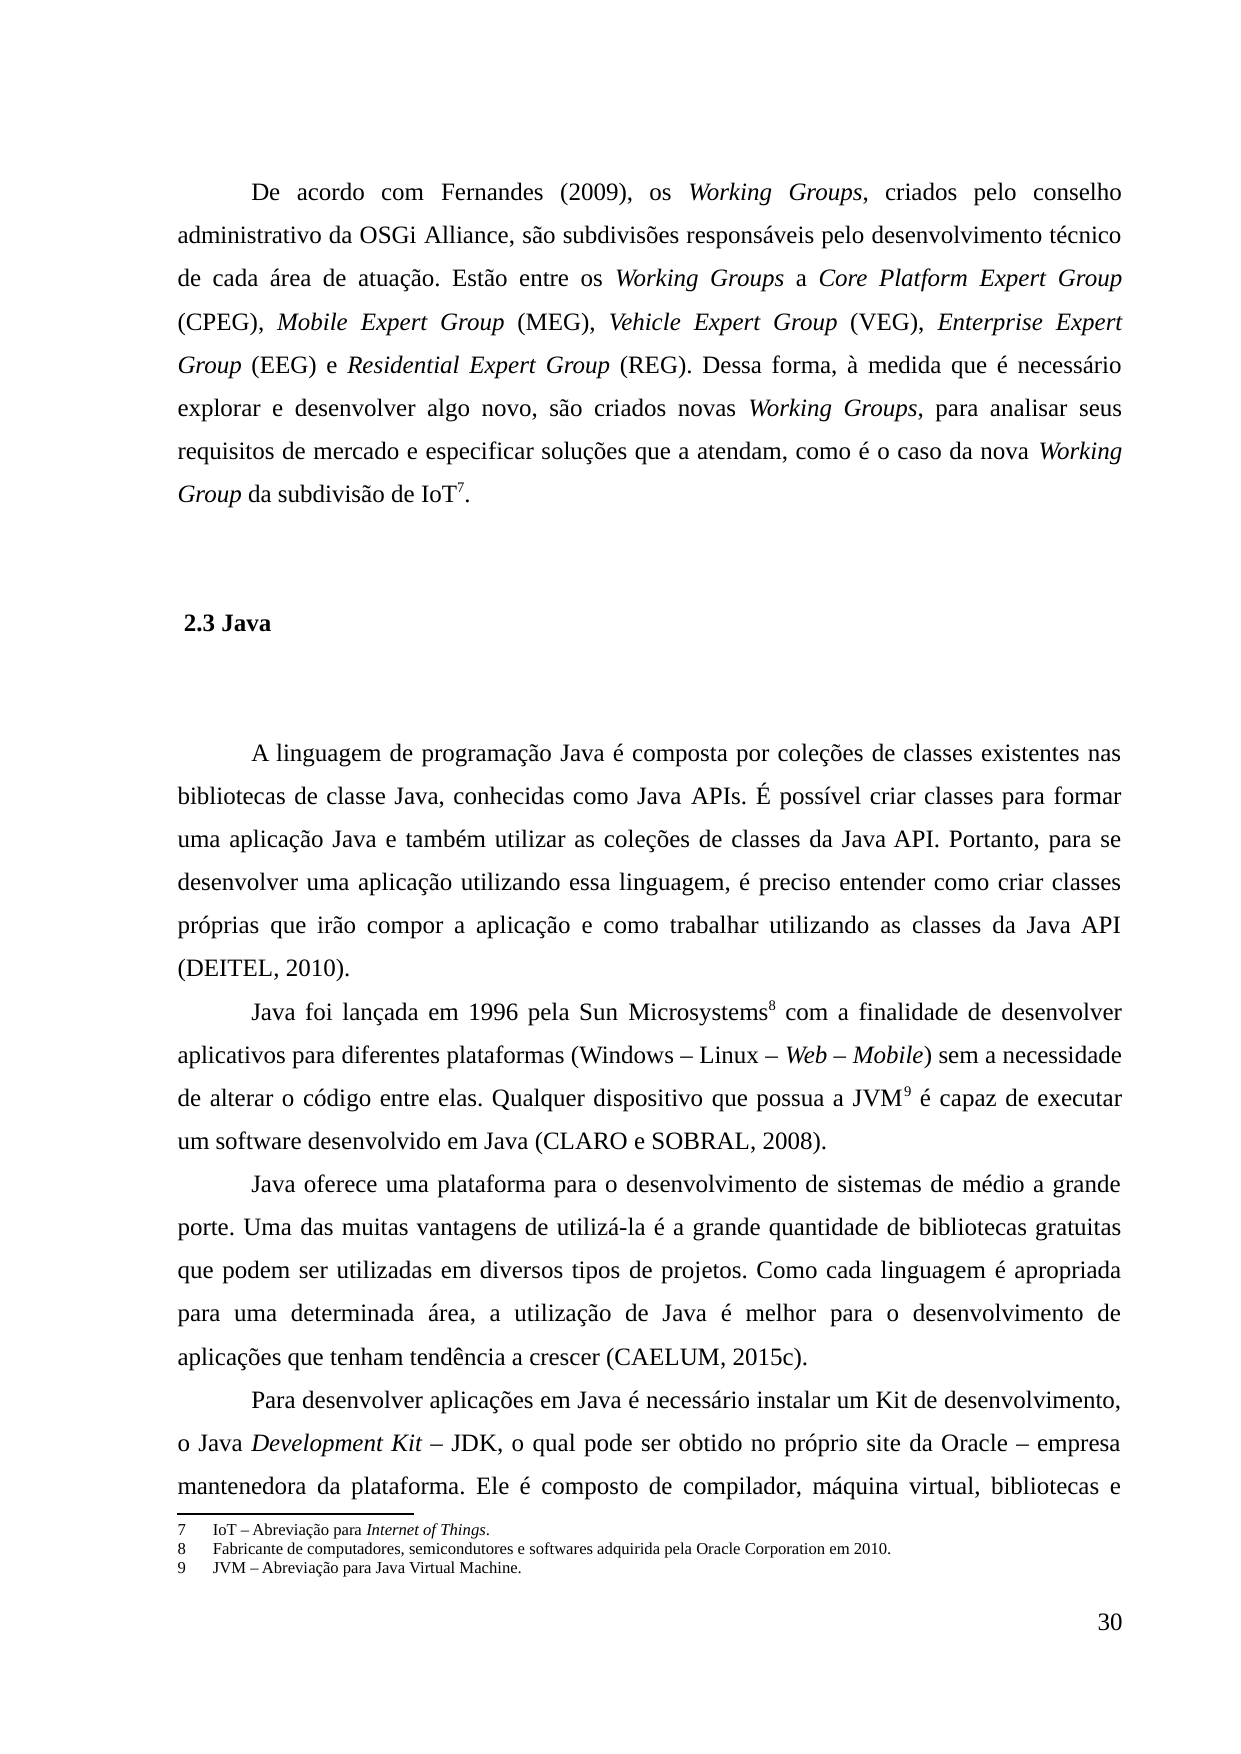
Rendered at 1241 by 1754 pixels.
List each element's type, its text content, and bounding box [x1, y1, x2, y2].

text Para desenvolver aplicações em Java é necessário instalar um Kit de desenvolvimento, o Java Development Kit – JDK, o qual pode ser obtido no próprio site da Oracle – empresa mantenedora da plataforma. Ele é composto de compilador, máquina virtual, bibliotecas e [177, 1385, 1122, 1500]
text Java foi lançada em 1996 pela Sun Microsystems com a finalidade de desenvolver aplicativos para diferentes plataformas (Windows – Linux – Web – Mobile) sem a necessidade de alterar o código entre elas. Qualquer dispositivo que possua a JVM é capaz de executar um software desenvolvido em Java (CLARO e SOBRAL, 2008). [177, 997, 1122, 1155]
text De acordo com Fernandes (2009), os Working Groups, criados pelo conselho administrativo da OSGi Alliance, são subdivisões responsáveis pelo desenvolvimento técnico de cada área de atuação. Estão entre os Working Groups a Core Platform Expert Group (CPEG), Mobile Expert Group (MEG), Vehicle Expert Group (VEG), Enterprise Expert Group (EEG) e Residential Expert Group (REG). Dessa forma, à medida que é necessário explorar e desenvolver algo novo, são criados novas Working Groups, para analisar seus requisitos de mercado e especificar soluções que a atendam, como é o caso da nova Working Group da subdivisão de IoT. [177, 177, 1122, 508]
text Fabricante de computadores, semicondutores e softwares adquirida pela Oracle Corporation em 2010. [177, 1539, 1122, 1558]
text Java oferece uma plataforma para o desenvolvimento de sistemas de médio a grande porte. Uma das muitas vantagens de utilizá-la é a grande quantidade de bibliotecas gratuitas que podem ser utilizadas em diversos tipos de projetos. Como cada linguagem é apropriada para uma determinada área, a utilização de Java é melhor para o desenvolvimento de aplicações que tenham tendência a crescer (CAELUM, 2015c). [177, 1169, 1122, 1370]
subtitle Java [177, 608, 1122, 637]
text A linguagem de programação Java é composta por coleções de classes existentes nas bibliotecas de classe Java, conhecidas como Java APIs. É possível criar classes para formar uma aplicação Java e também utilizar as coleções de classes da Java API. Portanto, para se desenvolver uma aplicação utilizando essa linguagem, é preciso entender como criar classes próprias que irão compor a aplicação e como trabalhar utilizando as classes da Java API (DEITEL, 2010). [177, 738, 1122, 982]
text IoT – Abreviação para Internet of Things. [177, 1519, 1122, 1539]
text JVM – Abreviação para Java Virtual Machine. [177, 1558, 1122, 1577]
